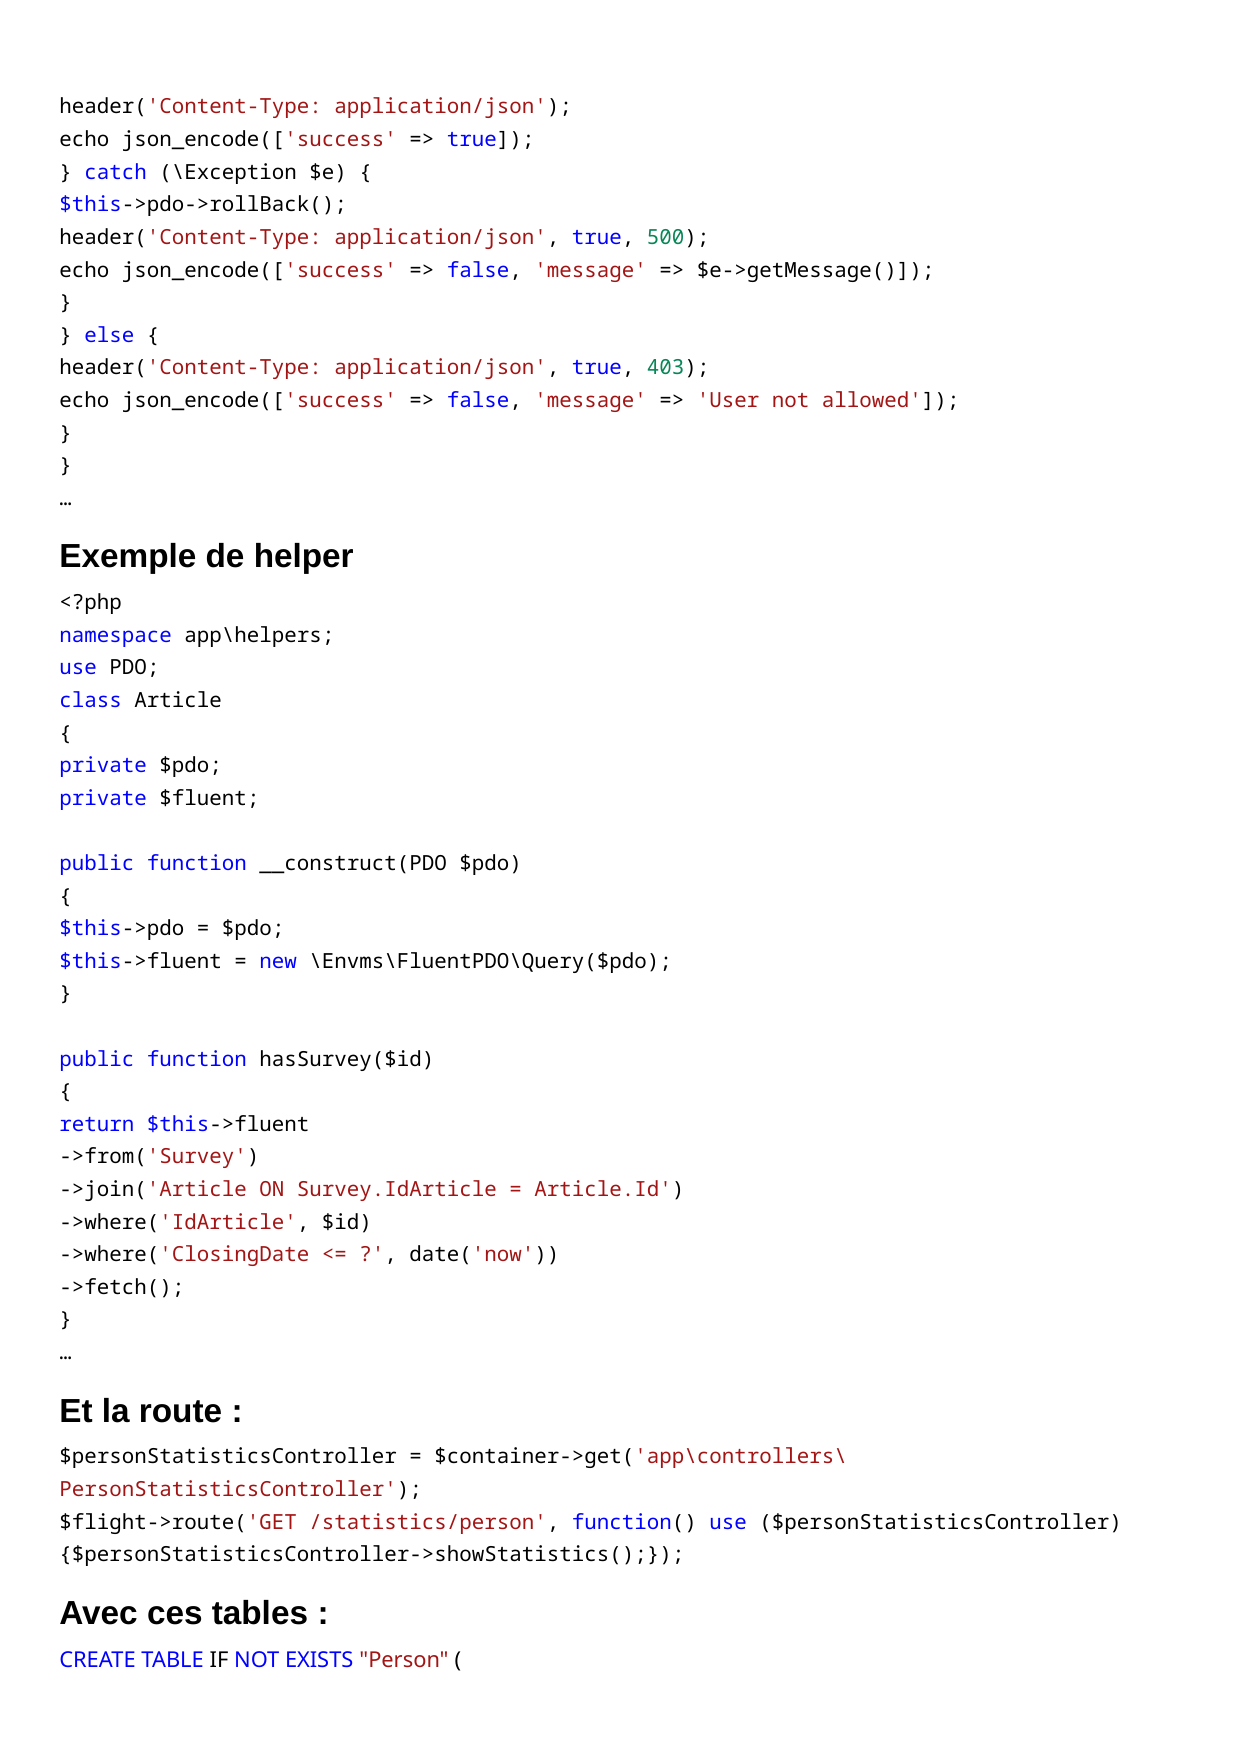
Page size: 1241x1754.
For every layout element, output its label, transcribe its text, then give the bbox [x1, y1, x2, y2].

text ->where('IdArticle', $id) [59, 1207, 1181, 1235]
text { [59, 718, 1181, 746]
text … [59, 1337, 1181, 1366]
text class Article [59, 685, 1181, 713]
text echo json_encode(['success' => false, 'message' => $e->getMessage()]); [59, 255, 1181, 283]
subtitle Et la route : [59, 1391, 1181, 1429]
text $this->fluent = new \Envms\FluentPDO\Query($pdo); [59, 946, 1181, 974]
text } [59, 287, 1181, 316]
text header('Content-Type: application/json', true, 500); [59, 222, 1181, 251]
text echo json_encode(['success' => true]); [59, 124, 1181, 153]
text } catch (\Exception $e) { [59, 157, 1181, 185]
text header('Content-Type: application/json'); [59, 92, 1181, 120]
text { [59, 1076, 1181, 1105]
subtitle Exemple de helper [59, 536, 1181, 575]
text { [59, 881, 1181, 909]
text ->from('Survey') [59, 1142, 1181, 1170]
text } else { [59, 320, 1181, 348]
text } [59, 418, 1181, 446]
subtitle Avec ces tables : [59, 1593, 1181, 1631]
text } [59, 1304, 1181, 1333]
text } [59, 450, 1181, 479]
text $this->pdo->rollBack(); [59, 189, 1181, 218]
text private $pdo; [59, 750, 1181, 779]
text ->fetch(); [59, 1272, 1181, 1300]
text public function __construct(PDO $pdo) [59, 848, 1181, 877]
text $flight->route('GET /statistics/person', function() use ($personStatisticsController) {$personStatisticsController->showStatistics();}); [59, 1507, 1181, 1568]
text header('Content-Type: application/json', true, 403); [59, 352, 1181, 381]
text namespace app\helpers; [59, 620, 1181, 648]
text } [59, 978, 1181, 1007]
text ->where('ClosingDate <= ?', date('now')) [59, 1239, 1181, 1268]
text <?php [59, 587, 1181, 616]
text public function hasSurvey($id) [59, 1044, 1181, 1072]
text use PDO; [59, 652, 1181, 681]
text $this->pdo = $pdo; [59, 913, 1181, 942]
text ->join('Article ON Survey.IdArticle = Article.Id') [59, 1174, 1181, 1203]
text CREATE TABLE IF NOT EXISTS "Person" ( [59, 1644, 1181, 1673]
text … [59, 483, 1181, 511]
text echo json_encode(['success' => false, 'message' => 'User not allowed']); [59, 385, 1181, 413]
text $personStatisticsController = $container->get('app\controllers\PersonStatisticsController'); [59, 1442, 1181, 1503]
text private $fluent; [59, 783, 1181, 811]
text return $this->fluent [59, 1109, 1181, 1137]
